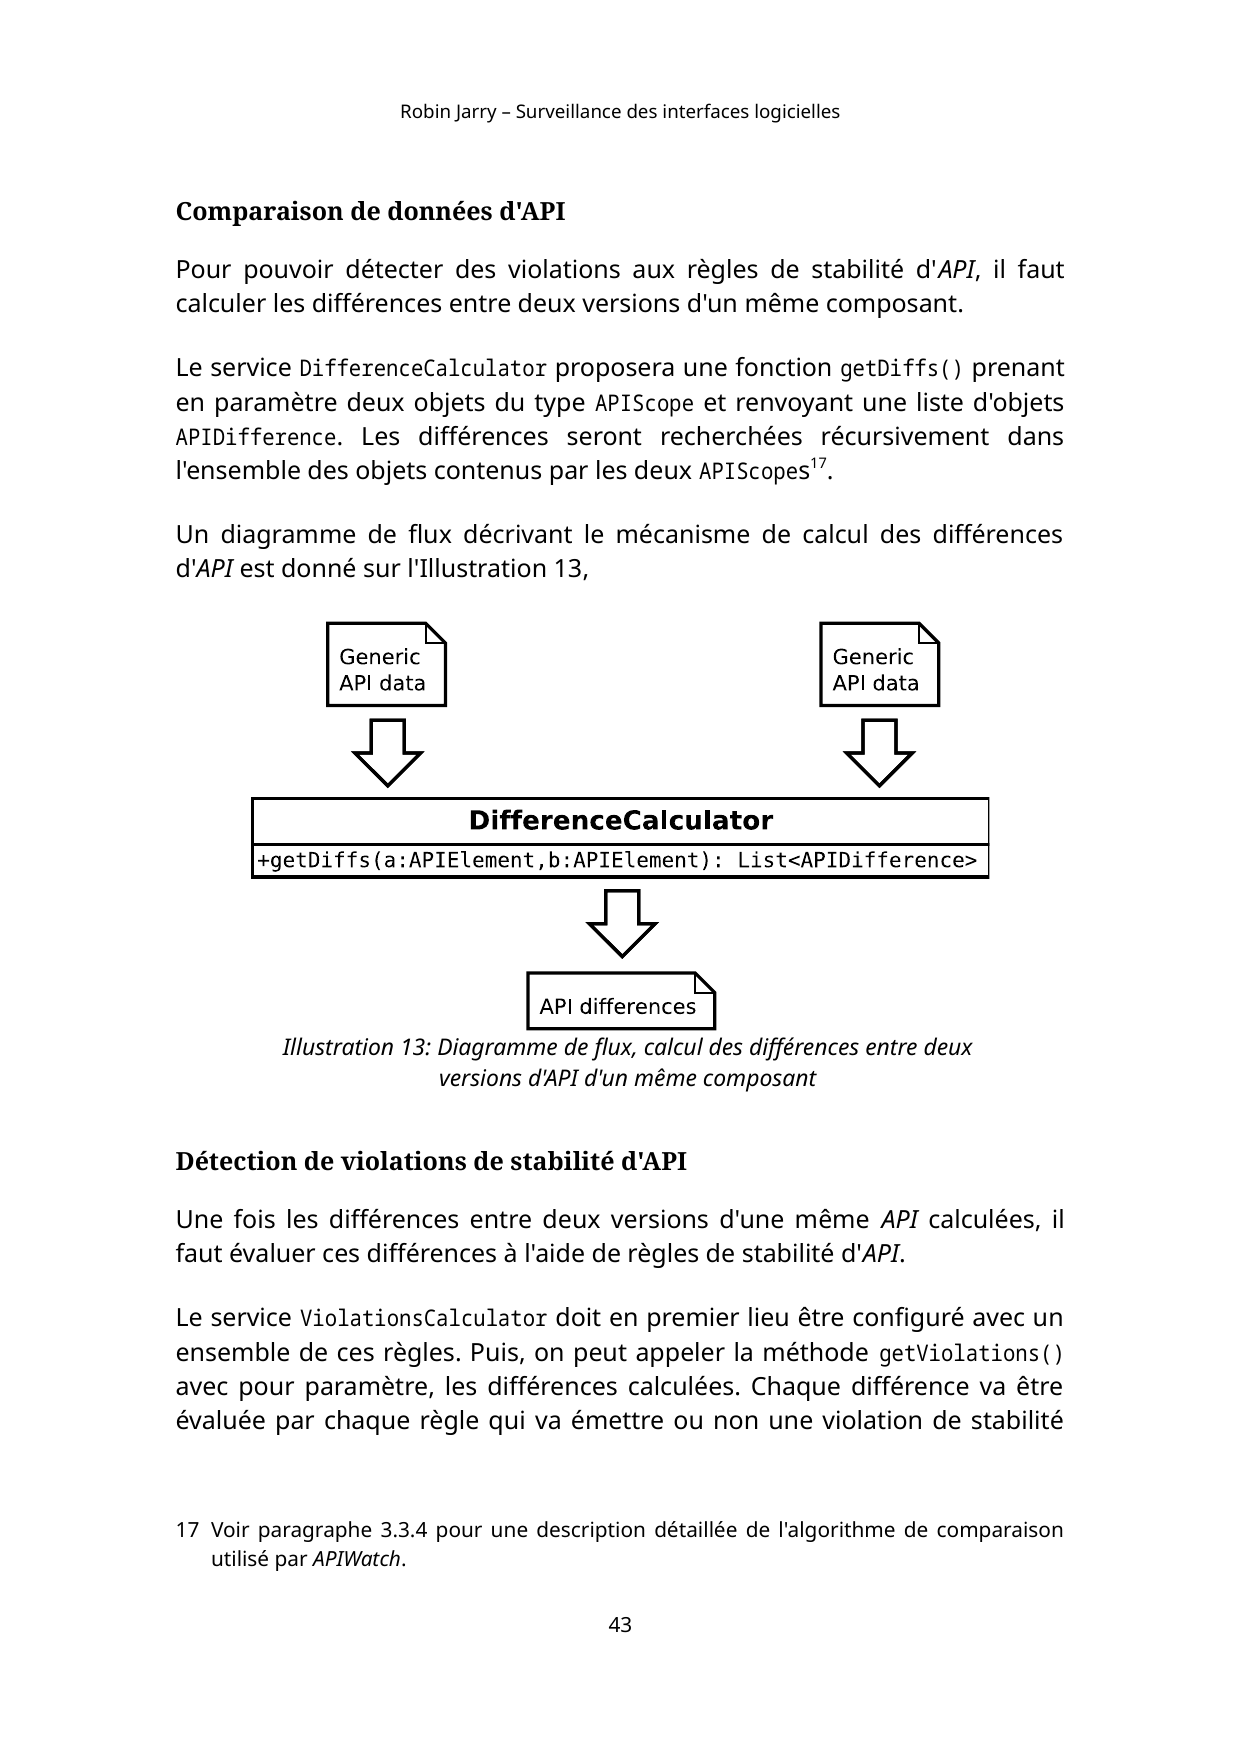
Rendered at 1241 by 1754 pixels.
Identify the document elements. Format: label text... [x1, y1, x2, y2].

subtitle Comparaison de données d'API [175, 194, 1065, 228]
text Voir paragraphe 3.3.4 pour une description détaillée de l'algorithme de comparaison utilisé par APIWatch. [175, 1515, 1065, 1572]
text Pour pouvoir détecter des violations aux règles de stabilité d'API, il faut calculer les différences entre deux versions d'un même composant. [175, 252, 1065, 320]
subtitle Détection de violations de stabilité d'API [175, 622, 1065, 1178]
text Le service DifferenceCalculator proposera une fonction getDiffs() prenant en paramètre deux objets du type APIScope et renvoyant une liste d'objets APIDifference. Les différences seront recherchées récursivement dans l'ensemble des objets contenus par les deux APIScopes. [175, 350, 1065, 486]
text Une fois les différences entre deux versions d'une même API calculées, il faut évaluer ces différences à l'aide de règles de stabilité d'API. [175, 1202, 1065, 1270]
text Illustration 13: Diagramme de flux, calcul des différences entre deux versions d'API d'un même composant [259, 646, 998, 1093]
text Le service ViolationsCalculator doit en premier lieu être configuré avec un ensemble de ces règles. Puis, on peut appeler la méthode getViolations() avec pour paramètre, les différences calculées. Chaque différence va être évaluée par chaque règle qui va émettre ou non une violation de stabilité [175, 1300, 1065, 1436]
text Un diagramme de flux décrivant le mécanisme de calcul des différences d'API est donné sur l'Illustration 13, [175, 516, 1065, 584]
